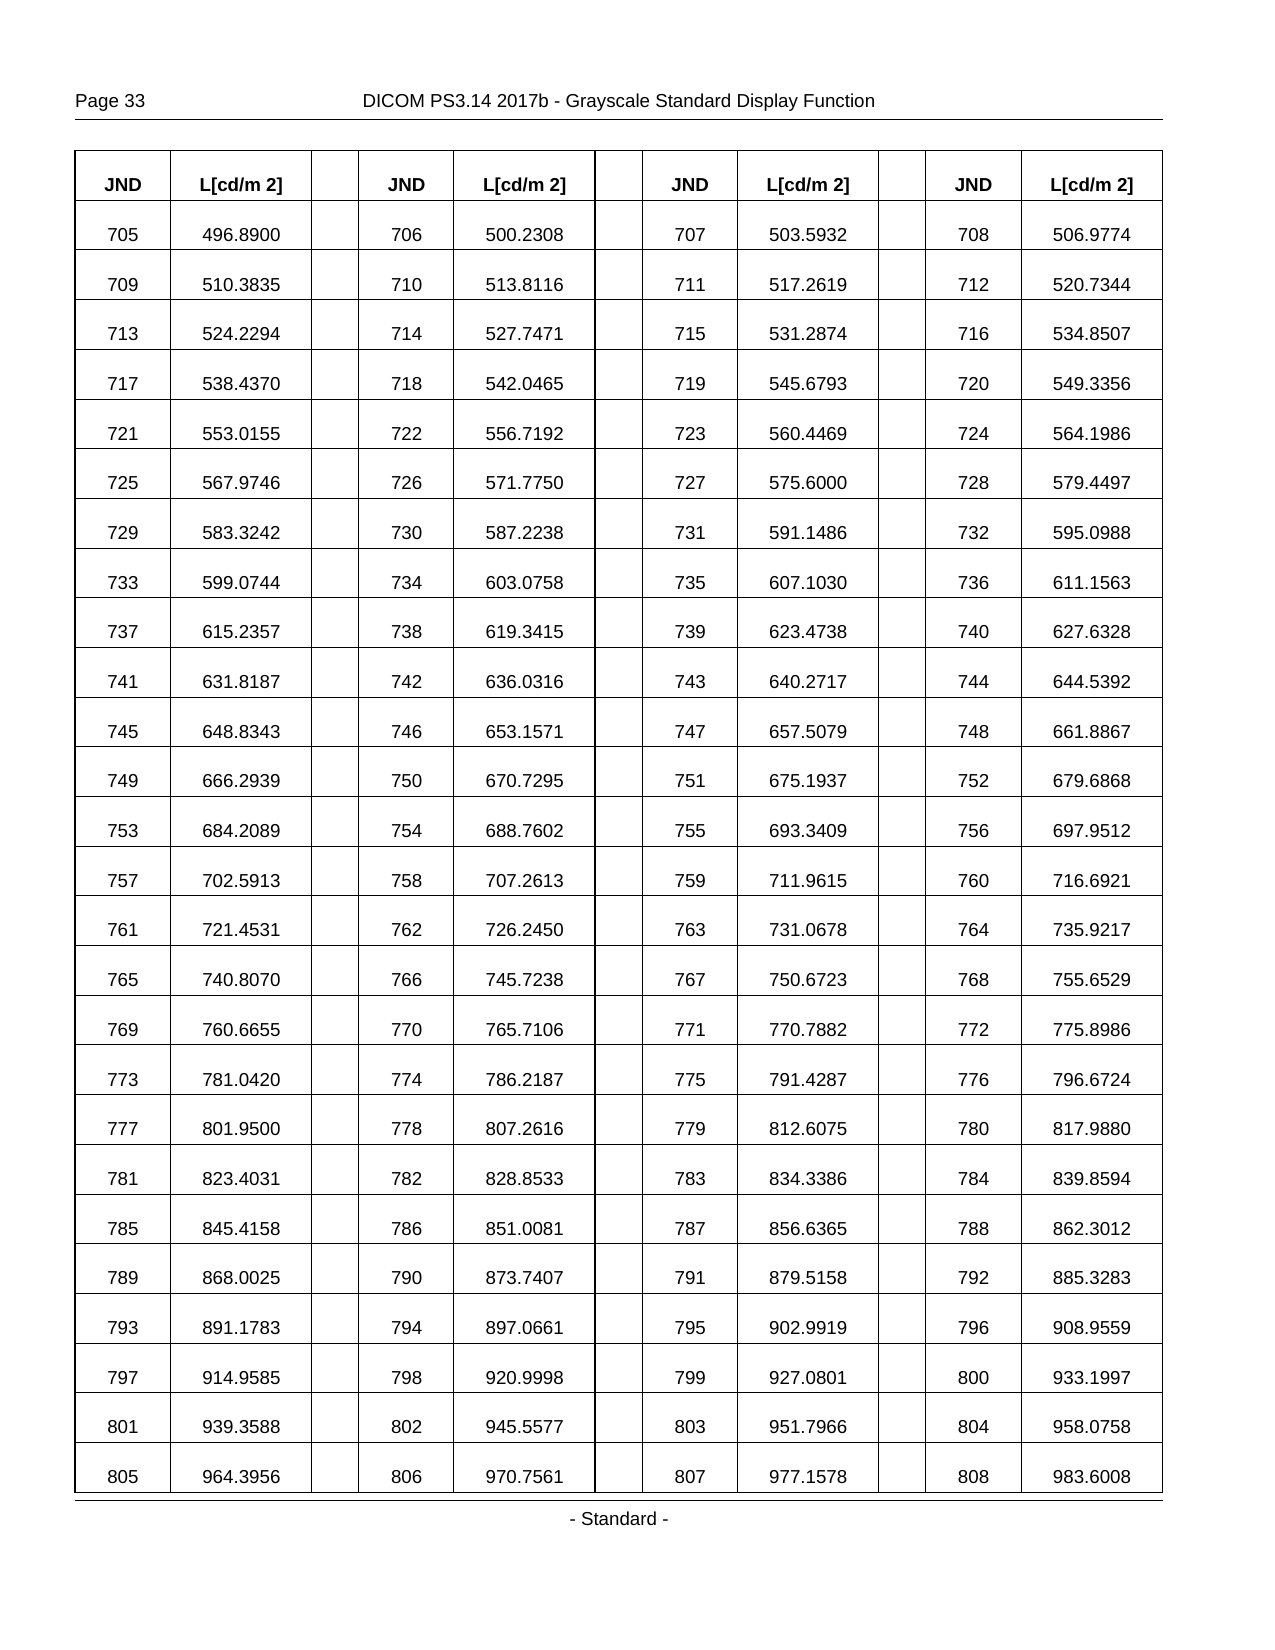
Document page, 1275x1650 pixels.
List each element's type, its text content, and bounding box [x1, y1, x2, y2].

table_cell [596, 201, 642, 249]
table_cell [596, 1244, 642, 1293]
table_cell 688.7602 [454, 797, 594, 846]
table_cell [312, 648, 358, 697]
table_cell 708 [926, 201, 1021, 249]
table_cell 591.1486 [738, 499, 878, 547]
table_cell 800 [926, 1344, 1021, 1392]
table_cell 726.2450 [454, 896, 594, 945]
table_header L[cd/m 2] [1022, 151, 1162, 200]
table_cell 791 [643, 1244, 737, 1293]
table_cell 755.6529 [1022, 946, 1162, 995]
table_cell 714 [359, 300, 453, 349]
table_cell [596, 648, 642, 697]
table_cell [879, 549, 925, 597]
table_cell 834.3386 [738, 1145, 878, 1193]
table_cell 745 [76, 698, 170, 746]
table_cell 803 [643, 1393, 737, 1442]
table_cell 801 [76, 1393, 170, 1442]
table_cell 781 [76, 1145, 170, 1193]
table_cell 771 [643, 996, 737, 1044]
table_cell [312, 250, 358, 299]
table_cell 805 [76, 1443, 170, 1492]
table_cell [312, 300, 358, 349]
table_cell [596, 598, 642, 647]
table_cell 885.3283 [1022, 1244, 1162, 1293]
table_header JND [926, 151, 1021, 200]
table_cell 727 [643, 449, 737, 498]
table_cell 764 [926, 896, 1021, 945]
table_cell 762 [359, 896, 453, 945]
table_cell 644.5392 [1022, 648, 1162, 697]
table_cell [596, 449, 642, 498]
table_header L[cd/m 2] [171, 151, 311, 200]
table_cell 706 [359, 201, 453, 249]
table_cell 707 [643, 201, 737, 249]
table_cell 779 [643, 1095, 737, 1144]
table_cell 693.3409 [738, 797, 878, 846]
table_cell 684.2089 [171, 797, 311, 846]
table_cell 636.0316 [454, 648, 594, 697]
table_cell 711 [643, 250, 737, 299]
table_cell 765.7106 [454, 996, 594, 1044]
table_cell [879, 1045, 925, 1094]
table_cell 795 [643, 1294, 737, 1342]
table_cell 780 [926, 1095, 1021, 1144]
table_cell 717 [76, 350, 170, 398]
table_cell [596, 250, 642, 299]
table_cell 781.0420 [171, 1045, 311, 1094]
table_cell 788 [926, 1195, 1021, 1243]
table_cell 807.2616 [454, 1095, 594, 1144]
table_cell 571.7750 [454, 449, 594, 498]
table_cell [596, 1294, 642, 1342]
table_cell [879, 1344, 925, 1392]
table_cell 806 [359, 1443, 453, 1492]
table_cell 670.7295 [454, 747, 594, 796]
table_cell 666.2939 [171, 747, 311, 796]
table_cell 763 [643, 896, 737, 945]
table_cell 970.7561 [454, 1443, 594, 1492]
table_cell 730 [359, 499, 453, 547]
table_cell 607.1030 [738, 549, 878, 597]
table_cell 807 [643, 1443, 737, 1492]
table_cell 760 [926, 847, 1021, 895]
table_cell [879, 896, 925, 945]
table_cell 740.8070 [171, 946, 311, 995]
table_cell 777 [76, 1095, 170, 1144]
table_cell 603.0758 [454, 549, 594, 597]
table_cell 524.2294 [171, 300, 311, 349]
table_cell 611.1563 [1022, 549, 1162, 597]
table_cell 767 [643, 946, 737, 995]
table_cell [596, 1145, 642, 1193]
table_cell 744 [926, 648, 1021, 697]
table_cell 723 [643, 400, 737, 448]
table_cell 742 [359, 648, 453, 697]
table_cell 856.6365 [738, 1195, 878, 1243]
table_cell [879, 300, 925, 349]
table_cell 964.3956 [171, 1443, 311, 1492]
table_header [879, 151, 925, 200]
table_cell 728 [926, 449, 1021, 498]
table_cell 749 [76, 747, 170, 796]
table_cell [596, 797, 642, 846]
table_cell 775 [643, 1045, 737, 1094]
table_cell 627.6328 [1022, 598, 1162, 647]
table_cell [596, 1443, 642, 1492]
table_cell 804 [926, 1393, 1021, 1442]
table_cell 754 [359, 797, 453, 846]
table_cell [312, 996, 358, 1044]
table_cell 897.0661 [454, 1294, 594, 1342]
table_cell [596, 300, 642, 349]
table_cell 983.6008 [1022, 1443, 1162, 1492]
table_cell 786 [359, 1195, 453, 1243]
table_cell 517.2619 [738, 250, 878, 299]
table_cell 740 [926, 598, 1021, 647]
table_cell 773 [76, 1045, 170, 1094]
table_cell 735 [643, 549, 737, 597]
table_cell 753 [76, 797, 170, 846]
table_cell [879, 1294, 925, 1342]
table_cell 709 [76, 250, 170, 299]
table_cell 785 [76, 1195, 170, 1243]
table_cell 538.4370 [171, 350, 311, 398]
table_cell 640.2717 [738, 648, 878, 697]
table_cell 790 [359, 1244, 453, 1293]
table_cell 839.8594 [1022, 1145, 1162, 1193]
table_cell 496.8900 [171, 201, 311, 249]
table_cell [312, 698, 358, 746]
table_cell [596, 1095, 642, 1144]
table_cell [312, 350, 358, 398]
table_cell 720 [926, 350, 1021, 398]
table_cell 772 [926, 996, 1021, 1044]
table_header JND [76, 151, 170, 200]
table_cell 776 [926, 1045, 1021, 1094]
table_cell 939.3588 [171, 1393, 311, 1442]
table_cell 520.7344 [1022, 250, 1162, 299]
table_header JND [643, 151, 737, 200]
table_cell 648.8343 [171, 698, 311, 746]
table_cell 745.7238 [454, 946, 594, 995]
table_cell 739 [643, 598, 737, 647]
table_cell [596, 1344, 642, 1392]
table_cell 553.0155 [171, 400, 311, 448]
table_cell 792 [926, 1244, 1021, 1293]
table_cell [312, 797, 358, 846]
table_cell 721.4531 [171, 896, 311, 945]
table_cell 977.1578 [738, 1443, 878, 1492]
table_cell 657.5079 [738, 698, 878, 746]
table_cell 787 [643, 1195, 737, 1243]
table_cell 615.2357 [171, 598, 311, 647]
table_cell [879, 250, 925, 299]
table_cell 710 [359, 250, 453, 299]
table_cell 527.7471 [454, 300, 594, 349]
table_cell 737 [76, 598, 170, 647]
table_cell 775.8986 [1022, 996, 1162, 1044]
table_cell 724 [926, 400, 1021, 448]
table_cell [596, 996, 642, 1044]
table_cell 765 [76, 946, 170, 995]
table_cell 595.0988 [1022, 499, 1162, 547]
table_cell 738 [359, 598, 453, 647]
table_cell [879, 946, 925, 995]
table_cell [312, 1294, 358, 1342]
table_cell 729 [76, 499, 170, 547]
table_cell 719 [643, 350, 737, 398]
table_cell 722 [359, 400, 453, 448]
table_cell 716.6921 [1022, 847, 1162, 895]
table_cell 575.6000 [738, 449, 878, 498]
table_cell 679.6868 [1022, 747, 1162, 796]
table_cell [596, 499, 642, 547]
table_cell [596, 847, 642, 895]
table_cell 661.8867 [1022, 698, 1162, 746]
table_cell [312, 1344, 358, 1392]
table_cell [596, 400, 642, 448]
table_cell [879, 1393, 925, 1442]
table_cell 587.2238 [454, 499, 594, 547]
table_cell 732 [926, 499, 1021, 547]
table_cell 531.2874 [738, 300, 878, 349]
table_cell 902.9919 [738, 1294, 878, 1342]
table_cell 560.4469 [738, 400, 878, 448]
table_cell 675.1937 [738, 747, 878, 796]
table_cell 868.0025 [171, 1244, 311, 1293]
table_cell 758 [359, 847, 453, 895]
table_cell 503.5932 [738, 201, 878, 249]
table_cell [312, 201, 358, 249]
table_cell 760.6655 [171, 996, 311, 1044]
table_cell 828.8533 [454, 1145, 594, 1193]
table_cell [596, 896, 642, 945]
table_cell 599.0744 [171, 549, 311, 597]
table_cell [596, 350, 642, 398]
table_cell 958.0758 [1022, 1393, 1162, 1442]
table_cell 579.4497 [1022, 449, 1162, 498]
table_cell 755 [643, 797, 737, 846]
table_cell 812.6075 [738, 1095, 878, 1144]
table_cell 623.4738 [738, 598, 878, 647]
table_cell 798 [359, 1344, 453, 1392]
table_cell 945.5577 [454, 1393, 594, 1442]
table_cell [879, 797, 925, 846]
table_cell 705 [76, 201, 170, 249]
table_cell [879, 1145, 925, 1193]
table_cell 789 [76, 1244, 170, 1293]
table_cell 908.9559 [1022, 1294, 1162, 1342]
table_cell 747 [643, 698, 737, 746]
table_cell 768 [926, 946, 1021, 995]
table_cell 891.1783 [171, 1294, 311, 1342]
table_cell 920.9998 [454, 1344, 594, 1392]
table_cell [312, 499, 358, 547]
table_cell [312, 400, 358, 448]
table_cell [312, 1393, 358, 1442]
table_cell 718 [359, 350, 453, 398]
table_cell [596, 698, 642, 746]
table_cell 797 [76, 1344, 170, 1392]
table_cell [879, 449, 925, 498]
table_cell 750 [359, 747, 453, 796]
table_cell 542.0465 [454, 350, 594, 398]
table_cell [879, 648, 925, 697]
table_cell 510.3835 [171, 250, 311, 299]
table_cell [312, 449, 358, 498]
table_cell 799 [643, 1344, 737, 1392]
table_cell 713 [76, 300, 170, 349]
table_cell 653.1571 [454, 698, 594, 746]
table_cell 851.0081 [454, 1195, 594, 1243]
table_cell 756 [926, 797, 1021, 846]
table_cell 731.0678 [738, 896, 878, 945]
table_cell [312, 1145, 358, 1193]
table_cell [312, 847, 358, 895]
table_cell 783 [643, 1145, 737, 1193]
table_cell [596, 1195, 642, 1243]
table_cell 786.2187 [454, 1045, 594, 1094]
table_cell 549.3356 [1022, 350, 1162, 398]
table_cell 784 [926, 1145, 1021, 1193]
table_cell 725 [76, 449, 170, 498]
table_cell 759 [643, 847, 737, 895]
table_cell 716 [926, 300, 1021, 349]
table_cell [879, 350, 925, 398]
table_cell [879, 598, 925, 647]
table_cell 794 [359, 1294, 453, 1342]
table_cell [879, 1095, 925, 1144]
table_cell 757 [76, 847, 170, 895]
table_cell 712 [926, 250, 1021, 299]
table_cell 817.9880 [1022, 1095, 1162, 1144]
table_cell 734 [359, 549, 453, 597]
table_cell [312, 1045, 358, 1094]
table_cell 766 [359, 946, 453, 995]
table_cell 733 [76, 549, 170, 597]
table_cell 933.1997 [1022, 1344, 1162, 1392]
table_cell 741 [76, 648, 170, 697]
table_cell 534.8507 [1022, 300, 1162, 349]
table_cell 769 [76, 996, 170, 1044]
table_cell 564.1986 [1022, 400, 1162, 448]
table_cell [879, 1195, 925, 1243]
table_cell 500.2308 [454, 201, 594, 249]
table_cell 951.7966 [738, 1393, 878, 1442]
table_cell [596, 1045, 642, 1094]
table_header [596, 151, 642, 200]
table_cell 752 [926, 747, 1021, 796]
table_cell 726 [359, 449, 453, 498]
table_cell 914.9585 [171, 1344, 311, 1392]
table_cell 697.9512 [1022, 797, 1162, 846]
table_cell 506.9774 [1022, 201, 1162, 249]
table_cell 761 [76, 896, 170, 945]
table_cell 770.7882 [738, 996, 878, 1044]
table_cell 736 [926, 549, 1021, 597]
table_cell 823.4031 [171, 1145, 311, 1193]
table_cell [596, 1393, 642, 1442]
table_cell 711.9615 [738, 847, 878, 895]
table_cell 545.6793 [738, 350, 878, 398]
table_cell [879, 996, 925, 1044]
table_cell 845.4158 [171, 1195, 311, 1243]
table_header [312, 151, 358, 200]
table_cell [879, 201, 925, 249]
table_cell 927.0801 [738, 1344, 878, 1392]
table_cell [596, 549, 642, 597]
table_header L[cd/m 2] [454, 151, 594, 200]
table_cell [312, 1195, 358, 1243]
table_cell 567.9746 [171, 449, 311, 498]
table_header L[cd/m 2] [738, 151, 878, 200]
table_cell 735.9217 [1022, 896, 1162, 945]
table_cell 873.7407 [454, 1244, 594, 1293]
table_cell 513.8116 [454, 250, 594, 299]
table_cell [596, 946, 642, 995]
table_cell [312, 549, 358, 597]
table_cell [879, 747, 925, 796]
table_cell 801.9500 [171, 1095, 311, 1144]
table_cell 715 [643, 300, 737, 349]
table_cell 778 [359, 1095, 453, 1144]
table_header JND [359, 151, 453, 200]
table_cell 721 [76, 400, 170, 448]
table_cell 583.3242 [171, 499, 311, 547]
table_cell 770 [359, 996, 453, 1044]
table_cell 796.6724 [1022, 1045, 1162, 1094]
table_cell 808 [926, 1443, 1021, 1492]
table_cell [879, 847, 925, 895]
table_cell [312, 1095, 358, 1144]
table_cell 791.4287 [738, 1045, 878, 1094]
table_cell [312, 1443, 358, 1492]
table_cell [879, 1443, 925, 1492]
table_cell 731 [643, 499, 737, 547]
table_cell [312, 598, 358, 647]
table_cell [879, 499, 925, 547]
table_cell 619.3415 [454, 598, 594, 647]
table_cell 751 [643, 747, 737, 796]
table_cell 750.6723 [738, 946, 878, 995]
table_cell 879.5158 [738, 1244, 878, 1293]
table_cell [312, 896, 358, 945]
table_cell 748 [926, 698, 1021, 746]
table_cell 631.8187 [171, 648, 311, 697]
table_cell [879, 400, 925, 448]
table_cell 774 [359, 1045, 453, 1094]
table_cell [879, 1244, 925, 1293]
table_cell 802 [359, 1393, 453, 1442]
table_cell [879, 698, 925, 746]
table_cell 707.2613 [454, 847, 594, 895]
table_cell 702.5913 [171, 847, 311, 895]
table_cell 743 [643, 648, 737, 697]
table_cell 782 [359, 1145, 453, 1193]
table_cell 793 [76, 1294, 170, 1342]
table_cell [312, 1244, 358, 1293]
table_cell [596, 747, 642, 796]
table_cell 796 [926, 1294, 1021, 1342]
table_cell 556.7192 [454, 400, 594, 448]
table_cell 746 [359, 698, 453, 746]
table_cell [312, 747, 358, 796]
table_cell [312, 946, 358, 995]
table_cell 862.3012 [1022, 1195, 1162, 1243]
